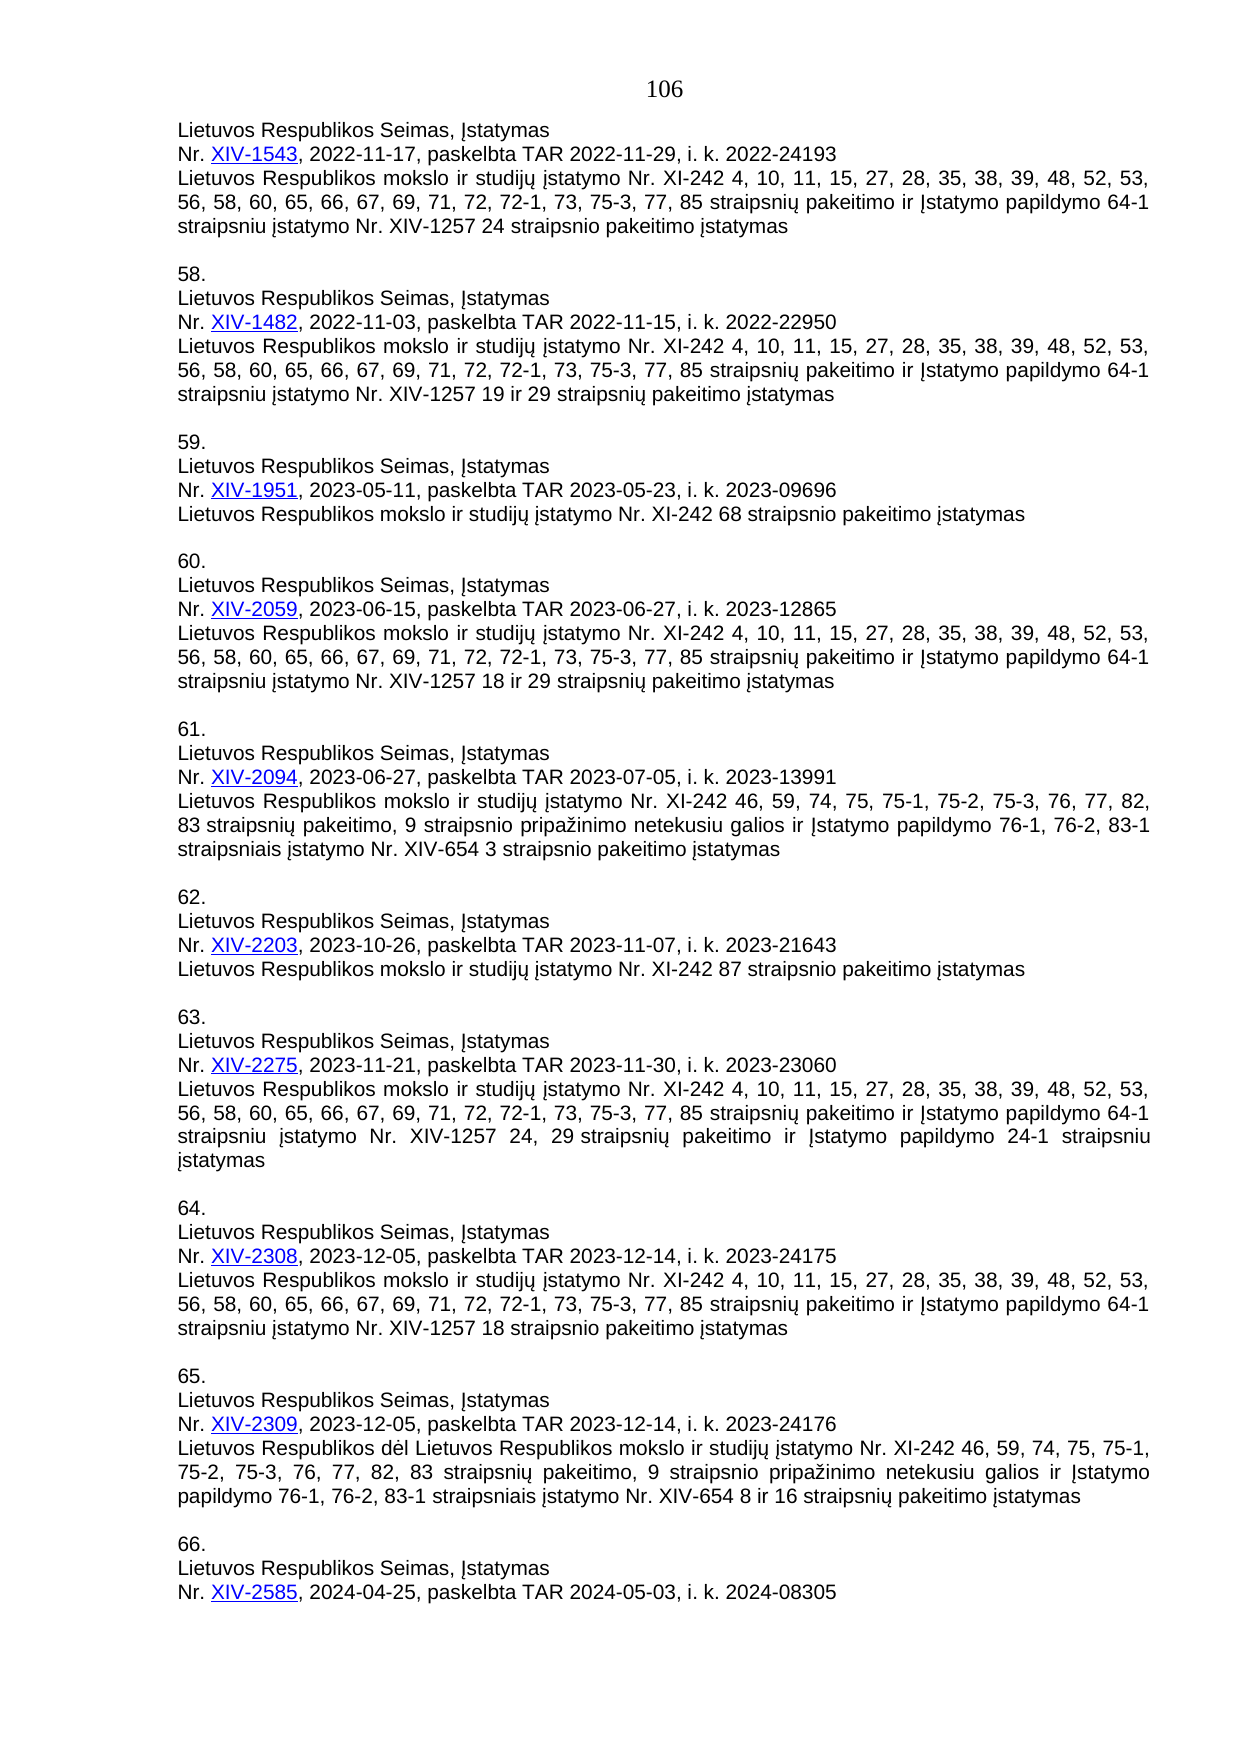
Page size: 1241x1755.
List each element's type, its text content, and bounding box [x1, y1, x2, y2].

text 60. [177, 549, 1152, 573]
text Nr. XIV-2309, 2023-12-05, paskelbta TAR 2023-12-14, i. k. 2023-24176 [177, 1412, 1152, 1436]
text Lietuvos Respublikos mokslo ir studijų įstatymo Nr. XI-242 46, 59, 74, 75, 75-1, 75-2, 75-3, 76, 77, 82, 83 straipsnių pakeitimo, 9 straipsnio pripažinimo netekusiu galios ir Įstatymo papildymo 76-1, 76-2, 83-1 straipsniais įstatymo Nr. XIV-654 3 straipsnio pakeitimo įstatymas [177, 789, 1152, 861]
text Lietuvos Respublikos mokslo ir studijų įstatymo Nr. XI-242 4, 10, 11, 15, 27, 28, 35, 38, 39, 48, 52, 53, 56, 58, 60, 65, 66, 67, 69, 71, 72, 72-1, 73, 75-3, 77, 85 straipsnių pakeitimo ir Įstatymo papildymo 64-1 straipsniu įstatymo Nr. XIV-1257 19 ir 29 straipsnių pakeitimo įstatymas [177, 334, 1152, 406]
text Nr. XIV-1951, 2023-05-11, paskelbta TAR 2023-05-23, i. k. 2023-09696 [177, 477, 1152, 501]
text Lietuvos Respublikos Seimas, Įstatymas [177, 1220, 1152, 1244]
text Lietuvos Respublikos mokslo ir studijų įstatymo Nr. XI-242 4, 10, 11, 15, 27, 28, 35, 38, 39, 48, 52, 53, 56, 58, 60, 65, 66, 67, 69, 71, 72, 72-1, 73, 75-3, 77, 85 straipsnių pakeitimo ir Įstatymo papildymo 64-1 straipsniu įstatymo Nr. XIV-1257 24, 29 straipsnių pakeitimo ir Įstatymo papildymo 24-1 straipsniu įstatymas [177, 1076, 1152, 1172]
text Lietuvos Respublikos Seimas, Įstatymas [177, 1556, 1152, 1579]
text Lietuvos Respublikos dėl Lietuvos Respublikos mokslo ir studijų įstatymo Nr. XI-242 46, 59, 74, 75, 75-1, 75-2, 75-3, 76, 77, 82, 83 straipsnių pakeitimo, 9 straipsnio pripažinimo netekusiu galios ir Įstatymo papildymo 76-1, 76-2, 83-1 straipsniais įstatymo Nr. XIV-654 8 ir 16 straipsnių pakeitimo įstatymas [177, 1436, 1152, 1508]
text Nr. XIV-1543, 2022-11-17, paskelbta TAR 2022-11-29, i. k. 2022-24193 [177, 142, 1152, 166]
text Nr. XIV-1482, 2022-11-03, paskelbta TAR 2022-11-15, i. k. 2022-22950 [177, 310, 1152, 334]
text 64. [177, 1196, 1152, 1220]
text 63. [177, 1004, 1152, 1028]
text 66. [177, 1532, 1152, 1556]
text Nr. XIV-2275, 2023-11-21, paskelbta TAR 2023-11-30, i. k. 2023-23060 [177, 1052, 1152, 1076]
text Lietuvos Respublikos Seimas, Įstatymas [177, 286, 1152, 310]
text 61. [177, 717, 1152, 741]
text Lietuvos Respublikos Seimas, Įstatymas [177, 741, 1152, 765]
text Lietuvos Respublikos mokslo ir studijų įstatymo Nr. XI-242 4, 10, 11, 15, 27, 28, 35, 38, 39, 48, 52, 53, 56, 58, 60, 65, 66, 67, 69, 71, 72, 72-1, 73, 75-3, 77, 85 straipsnių pakeitimo ir Įstatymo papildymo 64-1 straipsniu įstatymo Nr. XIV-1257 18 ir 29 straipsnių pakeitimo įstatymas [177, 621, 1152, 693]
text Lietuvos Respublikos mokslo ir studijų įstatymo Nr. XI-242 4, 10, 11, 15, 27, 28, 35, 38, 39, 48, 52, 53, 56, 58, 60, 65, 66, 67, 69, 71, 72, 72-1, 73, 75-3, 77, 85 straipsnių pakeitimo ir Įstatymo papildymo 64-1 straipsniu įstatymo Nr. XIV-1257 18 straipsnio pakeitimo įstatymas [177, 1268, 1152, 1340]
text Nr. XIV-2094, 2023-06-27, paskelbta TAR 2023-07-05, i. k. 2023-13991 [177, 765, 1152, 789]
text Lietuvos Respublikos Seimas, Įstatymas [177, 573, 1152, 597]
text Nr. XIV-2308, 2023-12-05, paskelbta TAR 2023-12-14, i. k. 2023-24175 [177, 1244, 1152, 1268]
text 62. [177, 885, 1152, 909]
text Lietuvos Respublikos Seimas, Įstatymas [177, 1388, 1152, 1412]
text 58. [177, 262, 1152, 286]
text Lietuvos Respublikos Seimas, Įstatymas [177, 1028, 1152, 1052]
text Lietuvos Respublikos mokslo ir studijų įstatymo Nr. XI-242 87 straipsnio pakeitimo įstatymas [177, 957, 1152, 981]
text Nr. XIV-2059, 2023-06-15, paskelbta TAR 2023-06-27, i. k. 2023-12865 [177, 597, 1152, 621]
text 65. [177, 1364, 1152, 1388]
text Lietuvos Respublikos mokslo ir studijų įstatymo Nr. XI-242 68 straipsnio pakeitimo įstatymas [177, 501, 1152, 525]
text Lietuvos Respublikos mokslo ir studijų įstatymo Nr. XI-242 4, 10, 11, 15, 27, 28, 35, 38, 39, 48, 52, 53, 56, 58, 60, 65, 66, 67, 69, 71, 72, 72-1, 73, 75-3, 77, 85 straipsnių pakeitimo ir Įstatymo papildymo 64-1 straipsniu įstatymo Nr. XIV-1257 24 straipsnio pakeitimo įstatymas [177, 166, 1152, 238]
text Nr. XIV-2203, 2023-10-26, paskelbta TAR 2023-11-07, i. k. 2023-21643 [177, 933, 1152, 957]
text Nr. XIV-2585, 2024-04-25, paskelbta TAR 2024-05-03, i. k. 2024-08305 [177, 1579, 1152, 1603]
text 59. [177, 429, 1152, 453]
text Lietuvos Respublikos Seimas, Įstatymas [177, 118, 1152, 142]
text Lietuvos Respublikos Seimas, Įstatymas [177, 453, 1152, 477]
text Lietuvos Respublikos Seimas, Įstatymas [177, 909, 1152, 933]
